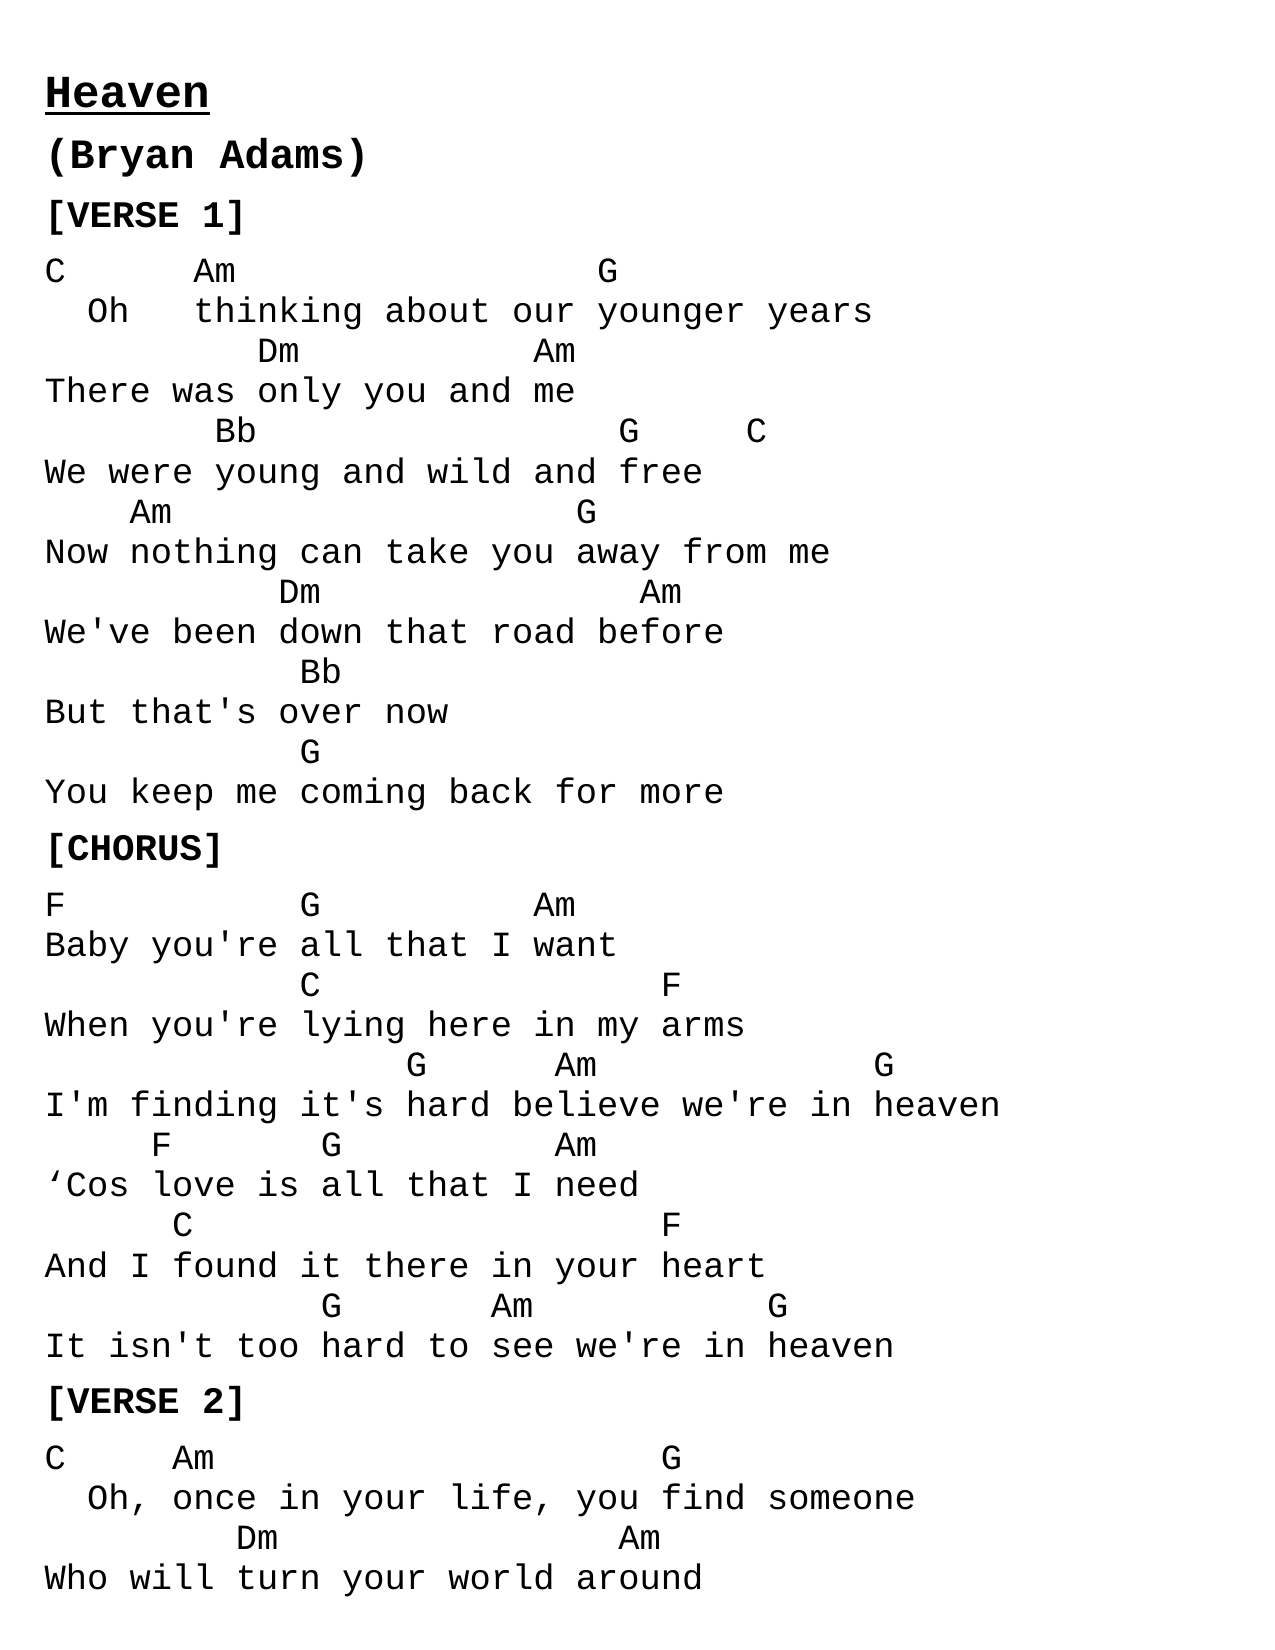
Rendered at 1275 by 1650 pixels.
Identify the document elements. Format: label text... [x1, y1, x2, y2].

text It isn't too hard to see we're in heaven [44, 1328, 1231, 1368]
text F G Am [44, 1127, 1231, 1167]
text Dm Am [44, 333, 1231, 373]
subtitle [VERSE 2] [44, 1383, 1231, 1425]
text And I found it there in your heart [44, 1247, 1231, 1288]
text Bb G C [44, 413, 1231, 453]
text Am G [44, 494, 1231, 534]
text C F [44, 1207, 1231, 1247]
text C Am G [44, 253, 1231, 293]
subtitle [CHORUS] [44, 829, 1231, 872]
text But that's over now [44, 694, 1231, 734]
text ‘Cos love is all that I need [44, 1167, 1231, 1207]
text When you're lying here in my arms [44, 1007, 1231, 1047]
text Now nothing can take you away from me [44, 534, 1231, 574]
text Bb [44, 654, 1231, 694]
text G Am G [44, 1288, 1231, 1328]
text Dm Am [44, 574, 1231, 614]
text Dm Am [44, 1520, 1231, 1560]
text You keep me coming back for more [44, 774, 1231, 814]
text We were young and wild and free [44, 453, 1231, 494]
text Oh thinking about our younger years [44, 293, 1231, 333]
subtitle (Bryan Adams) [44, 134, 1231, 181]
text G Am G [44, 1047, 1231, 1087]
subtitle Heaven [44, 69, 1231, 121]
text C F [44, 967, 1231, 1007]
text C Am G [44, 1440, 1231, 1480]
text Baby you're all that I want [44, 927, 1231, 967]
text Who will turn your world around [44, 1560, 1231, 1600]
text I'm finding it's hard believe we're in heaven [44, 1087, 1231, 1127]
text There was only you and me [44, 373, 1231, 413]
text F G Am [44, 887, 1231, 927]
text We've been down that road before [44, 614, 1231, 654]
text Oh, once in your life, you find someone [44, 1480, 1231, 1520]
subtitle [VERSE 1] [44, 196, 1231, 238]
text G [44, 734, 1231, 774]
